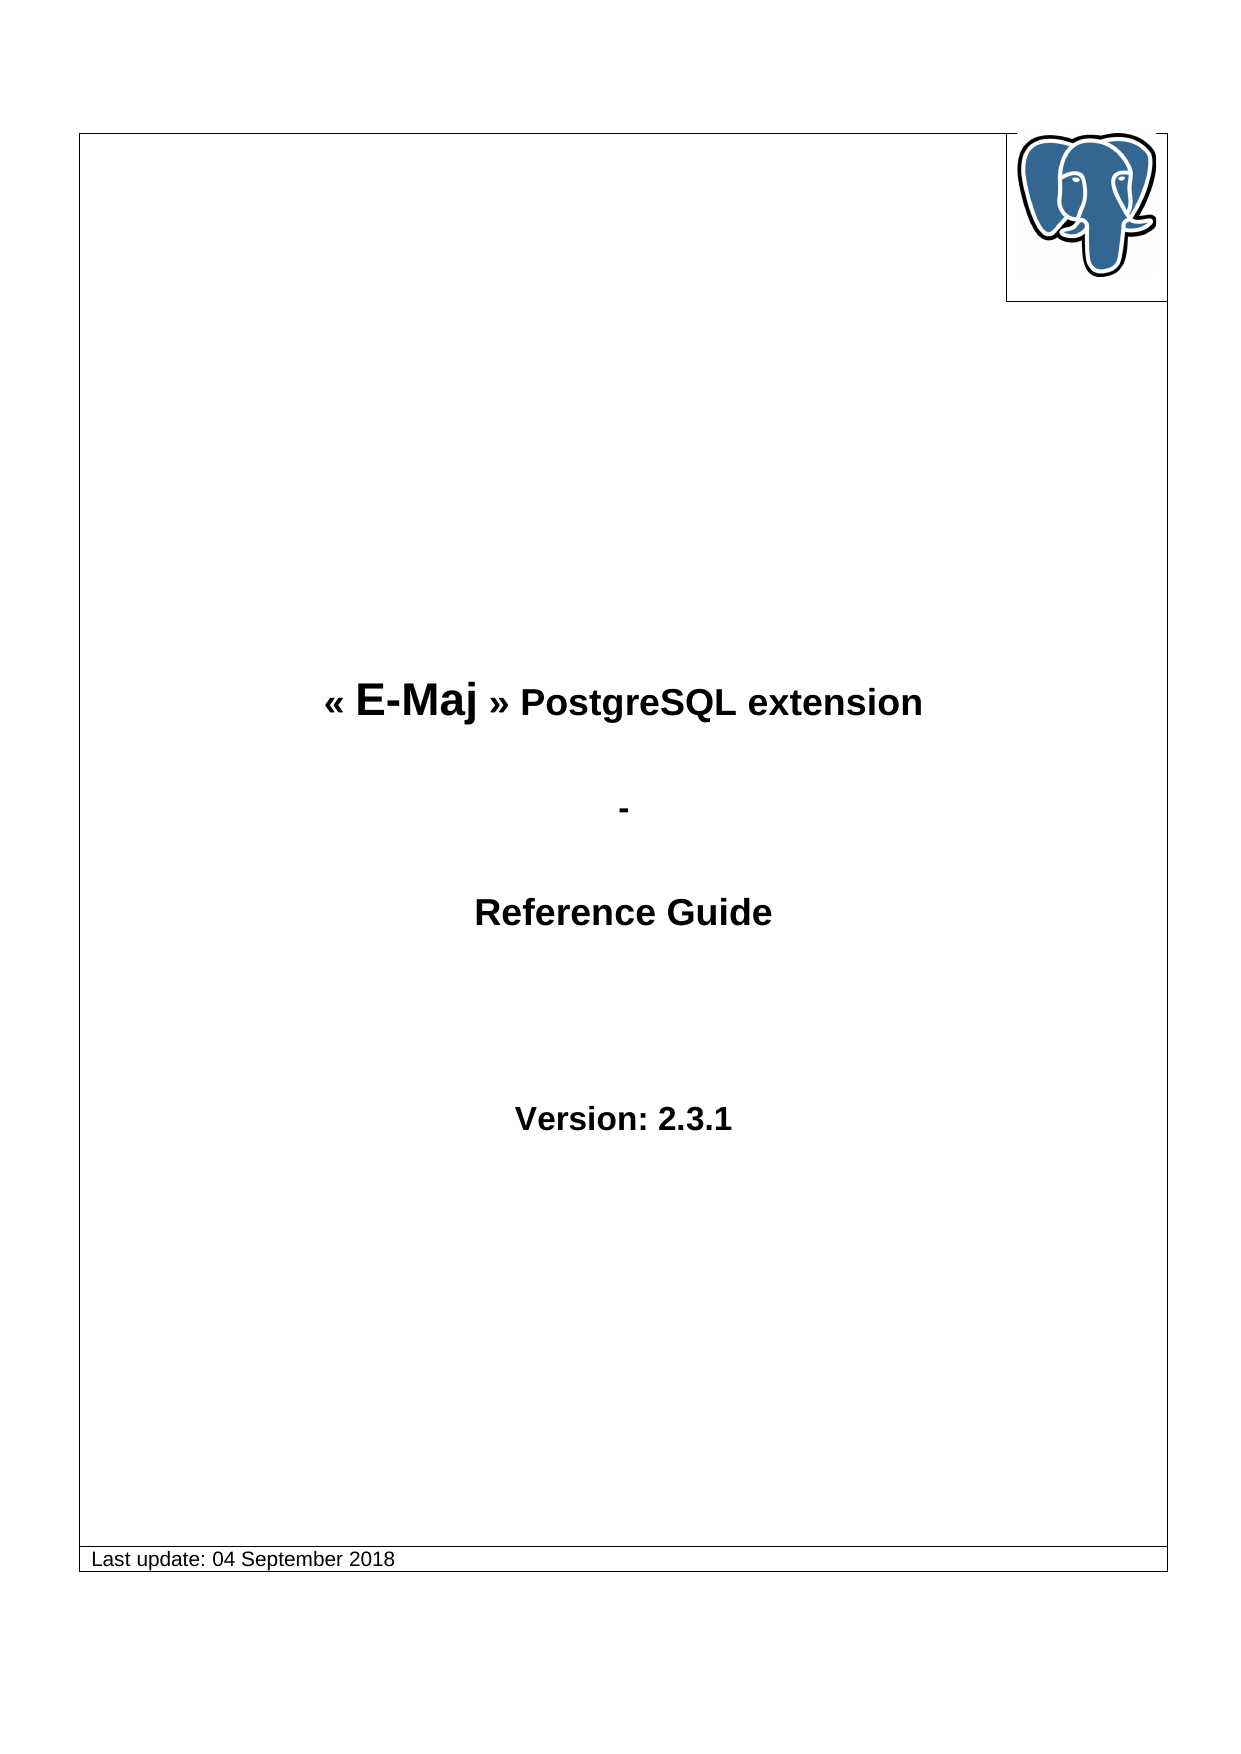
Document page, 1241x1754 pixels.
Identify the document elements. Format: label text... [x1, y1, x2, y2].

table_header [80, 134, 1006, 301]
table_header [1007, 134, 1167, 301]
picture [1017, 133, 1157, 277]
table_cell Last update: 04 September 2018 [80, 1547, 1167, 1571]
table_cell « E-Maj » PostgreSQL extension - Reference Guide Version: 2.3.1 [80, 301, 1167, 1546]
